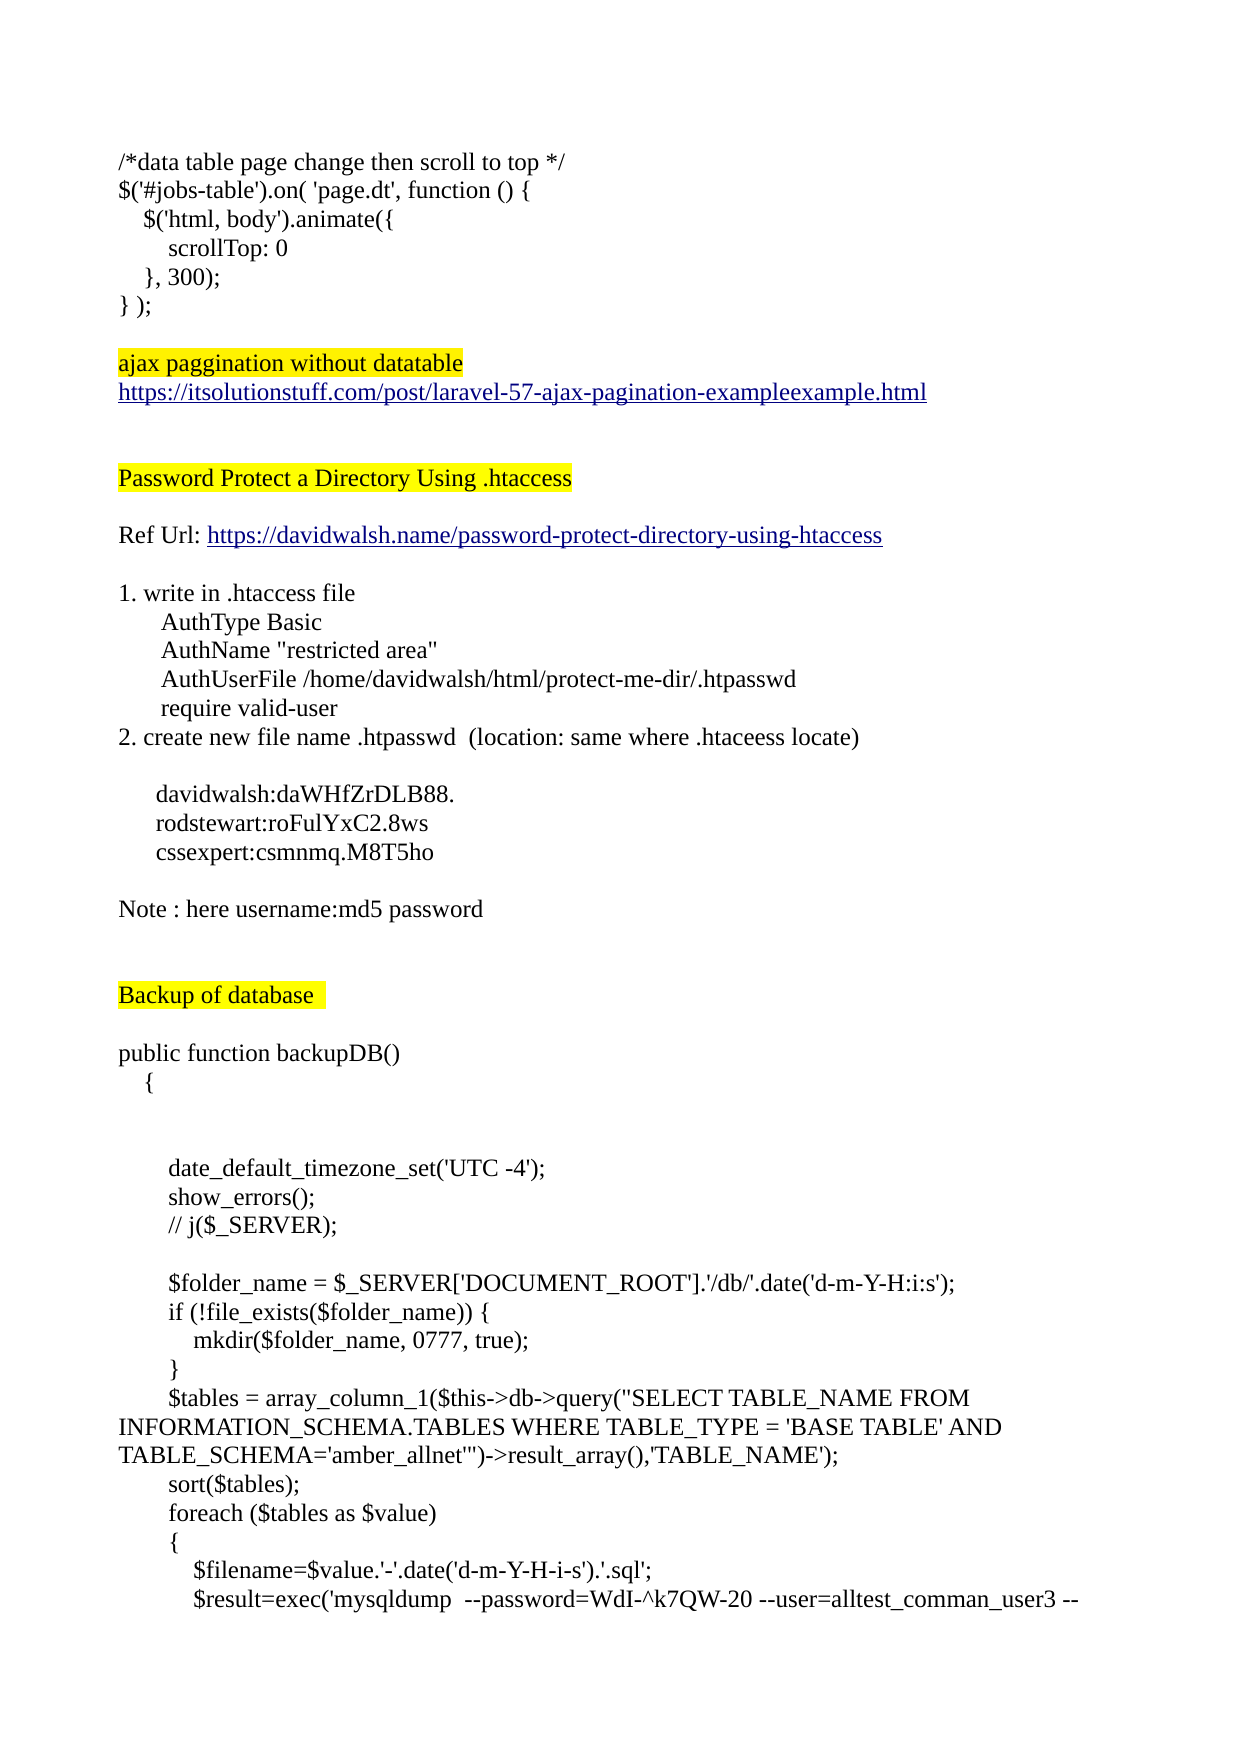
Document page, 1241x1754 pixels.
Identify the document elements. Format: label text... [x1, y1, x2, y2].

text https://itsolutionstuff.com/post/laravel-57-ajax-pagination-exampleexample.html [118, 377, 1122, 406]
text if (!file_exists($folder_name)) { [118, 1297, 1122, 1326]
text show_errors(); [118, 1182, 1122, 1211]
text Note : here username:md5 password [118, 894, 1122, 923]
text $tables = array_column_1($this->db->query("SELECT TABLE_NAME FROM INFORMATION_SCHEMA.TABLES WHERE TABLE_TYPE = 'BASE TABLE' AND TABLE_SCHEMA='amber_allnet'")->result_array(),'TABLE_NAME'); [118, 1383, 1122, 1469]
text // j($_SERVER); [118, 1211, 1122, 1239]
text cssexpert:csmnmq.M8T5ho [118, 837, 1122, 866]
text /*data table page change then scroll to top */ [118, 147, 1122, 176]
text scrollTop: 0 [118, 233, 1122, 262]
text $result=exec('mysqldump --password=WdI-^k7QW-20 --user=alltest_comman_user3 [118, 1584, 1122, 1613]
text foreach ($tables as $value) [118, 1498, 1122, 1527]
text } [118, 1354, 1122, 1383]
text }, 300); [118, 262, 1122, 291]
text $('#jobs-table').on( 'page.dt', function () { [118, 176, 1122, 204]
text Backup of database [118, 981, 1122, 1009]
text 2. create new file name .htpasswd (location: same where .htaceess locate) [118, 722, 1122, 751]
text public function backupDB() [118, 1038, 1122, 1067]
text $folder_name = $_SERVER['DOCUMENT_ROOT'].'/db/'.date('d-m-Y-H:i:s'); [118, 1268, 1122, 1297]
text { [118, 1527, 1122, 1556]
text Ref Url: https://davidwalsh.name/password-protect-directory-using-htaccess [118, 521, 1122, 549]
text $('html, body').animate({ [118, 204, 1122, 233]
text require valid-user [118, 693, 1122, 722]
text date_default_timezone_set('UTC -4'); [118, 1153, 1122, 1182]
text davidwalsh:daWHfZrDLB88. [118, 779, 1122, 808]
text { [118, 1067, 1122, 1096]
text AuthType Basic [118, 607, 1122, 636]
text rodstewart:roFulYxC2.8ws [118, 808, 1122, 837]
text AuthName "restricted area" [118, 636, 1122, 664]
text ajax paggination without datatable [118, 348, 1122, 377]
text mkdir($folder_name, 0777, true); [118, 1326, 1122, 1354]
text } ); [118, 291, 1122, 319]
text AuthUserFile /home/davidwalsh/html/protect-me-dir/.htpasswd [118, 664, 1122, 693]
text 1. write in .htaccess file [118, 578, 1122, 607]
text Password Protect a Directory Using .htaccess [118, 463, 1122, 492]
text sort($tables); [118, 1469, 1122, 1498]
text $filename=$value.'-'.date('d-m-Y-H-i-s').'.sql'; [118, 1556, 1122, 1584]
